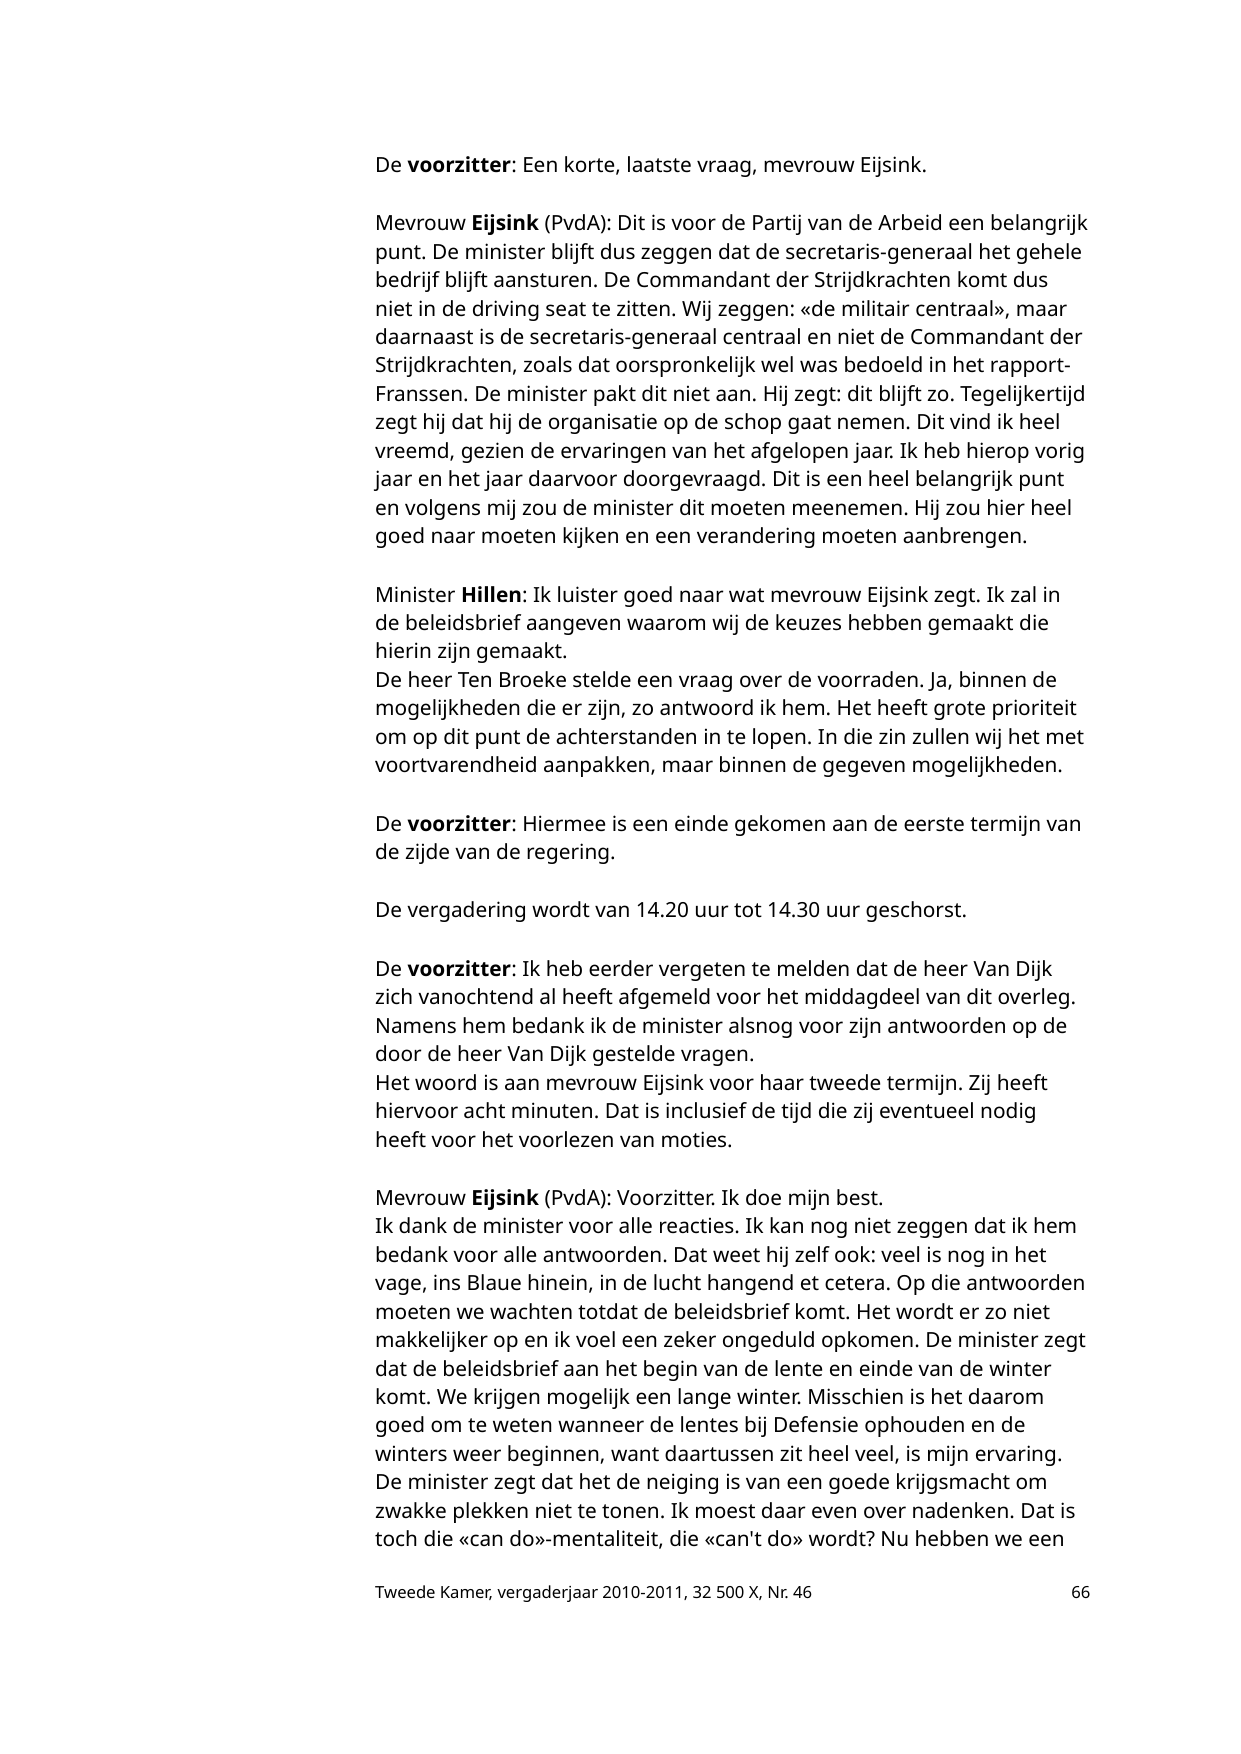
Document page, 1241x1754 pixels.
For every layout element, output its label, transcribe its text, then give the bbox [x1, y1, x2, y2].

text De voorzitter: Een korte, laatste vraag, mevrouw Eijsink. [375, 150, 1090, 178]
text Mevrouw Eijsink (PvdA): Voorzitter. Ik doe mijn best. [375, 1183, 1090, 1212]
text De minister zegt dat het de neiging is van een goede krijgsmacht om zwakke plekken niet te tonen. Ik moest daar even over nadenken. Dat is toch die «can do»-mentaliteit, die «can't do» wordt? Nu hebben we een [375, 1467, 1090, 1553]
text De vergadering wordt van 14.20 uur tot 14.30 uur geschorst. [375, 896, 1090, 924]
text Ik dank de minister voor alle reacties. Ik kan nog niet zeggen dat ik hem bedank voor alle antwoorden. Dat weet hij zelf ook: veel is nog in het vage, ins Blaue hinein, in de lucht hangend et cetera. Op die antwoorden moeten we wachten totdat de beleidsbrief komt. Het wordt er zo niet makkelijker op en ik voel een zeker ongeduld opkomen. De minister zegt dat de beleidsbrief aan het begin van de lente en einde van de winter komt. We krijgen mogelijk een lange winter. Misschien is het daarom goed om te weten wanneer de lentes bij Defensie ophouden en de winters weer beginnen, want daartussen zit heel veel, is mijn ervaring. [375, 1212, 1090, 1467]
text De voorzitter: Ik heb eerder vergeten te melden dat de heer Van Dijk zich vanochtend al heeft afgemeld voor het middagdeel van dit overleg. Namens hem bedank ik de minister alsnog voor zijn antwoorden op de door de heer Van Dijk gestelde vragen. [375, 954, 1090, 1068]
text De heer Ten Broeke stelde een vraag over de voorraden. Ja, binnen de mogelijkheden die er zijn, zo antwoord ik hem. Het heeft grote prioriteit om op dit punt de achterstanden in te lopen. In die zin zullen wij het met voortvarendheid aanpakken, maar binnen de gegeven mogelijkheden. [375, 665, 1090, 779]
text De voorzitter: Hiermee is een einde gekomen aan de eerste termijn van de zijde van de regering. [375, 809, 1090, 866]
text Het woord is aan mevrouw Eijsink voor haar tweede termijn. Zij heeft hiervoor acht minuten. Dat is inclusief de tijd die zij eventueel nodig heeft voor het voorlezen van moties. [375, 1068, 1090, 1153]
text Mevrouw Eijsink (PvdA): Dit is voor de Partij van de Arbeid een belangrijk punt. De minister blijft dus zeggen dat de secretaris-generaal het gehele bedrijf blijft aansturen. De Commandant der Strijdkrachten komt dus niet in de driving seat te zitten. Wij zeggen: «de militair centraal», maar daarnaast is de secretaris-generaal centraal en niet de Commandant der Strijdkrachten, zoals dat oorspronkelijk wel was bedoeld in het rapport-Franssen. De minister pakt dit niet aan. Hij zegt: dit blijft zo. Tegelijkertijd zegt hij dat hij de organisatie op de schop gaat nemen. Dit vind ik heel vreemd, gezien de ervaringen van het afgelopen jaar. Ik heb hierop vorig jaar en het jaar daarvoor doorgevraagd. Dit is een heel belangrijk punt en volgens mij zou de minister dit moeten meenemen. Hij zou hier heel goed naar moeten kijken en een verandering moeten aanbrengen. [375, 208, 1090, 550]
text Minister Hillen: Ik luister goed naar wat mevrouw Eijsink zegt. Ik zal in de beleidsbrief aangeven waarom wij de keuzes hebben gemaakt die hierin zijn gemaakt. [375, 580, 1090, 665]
